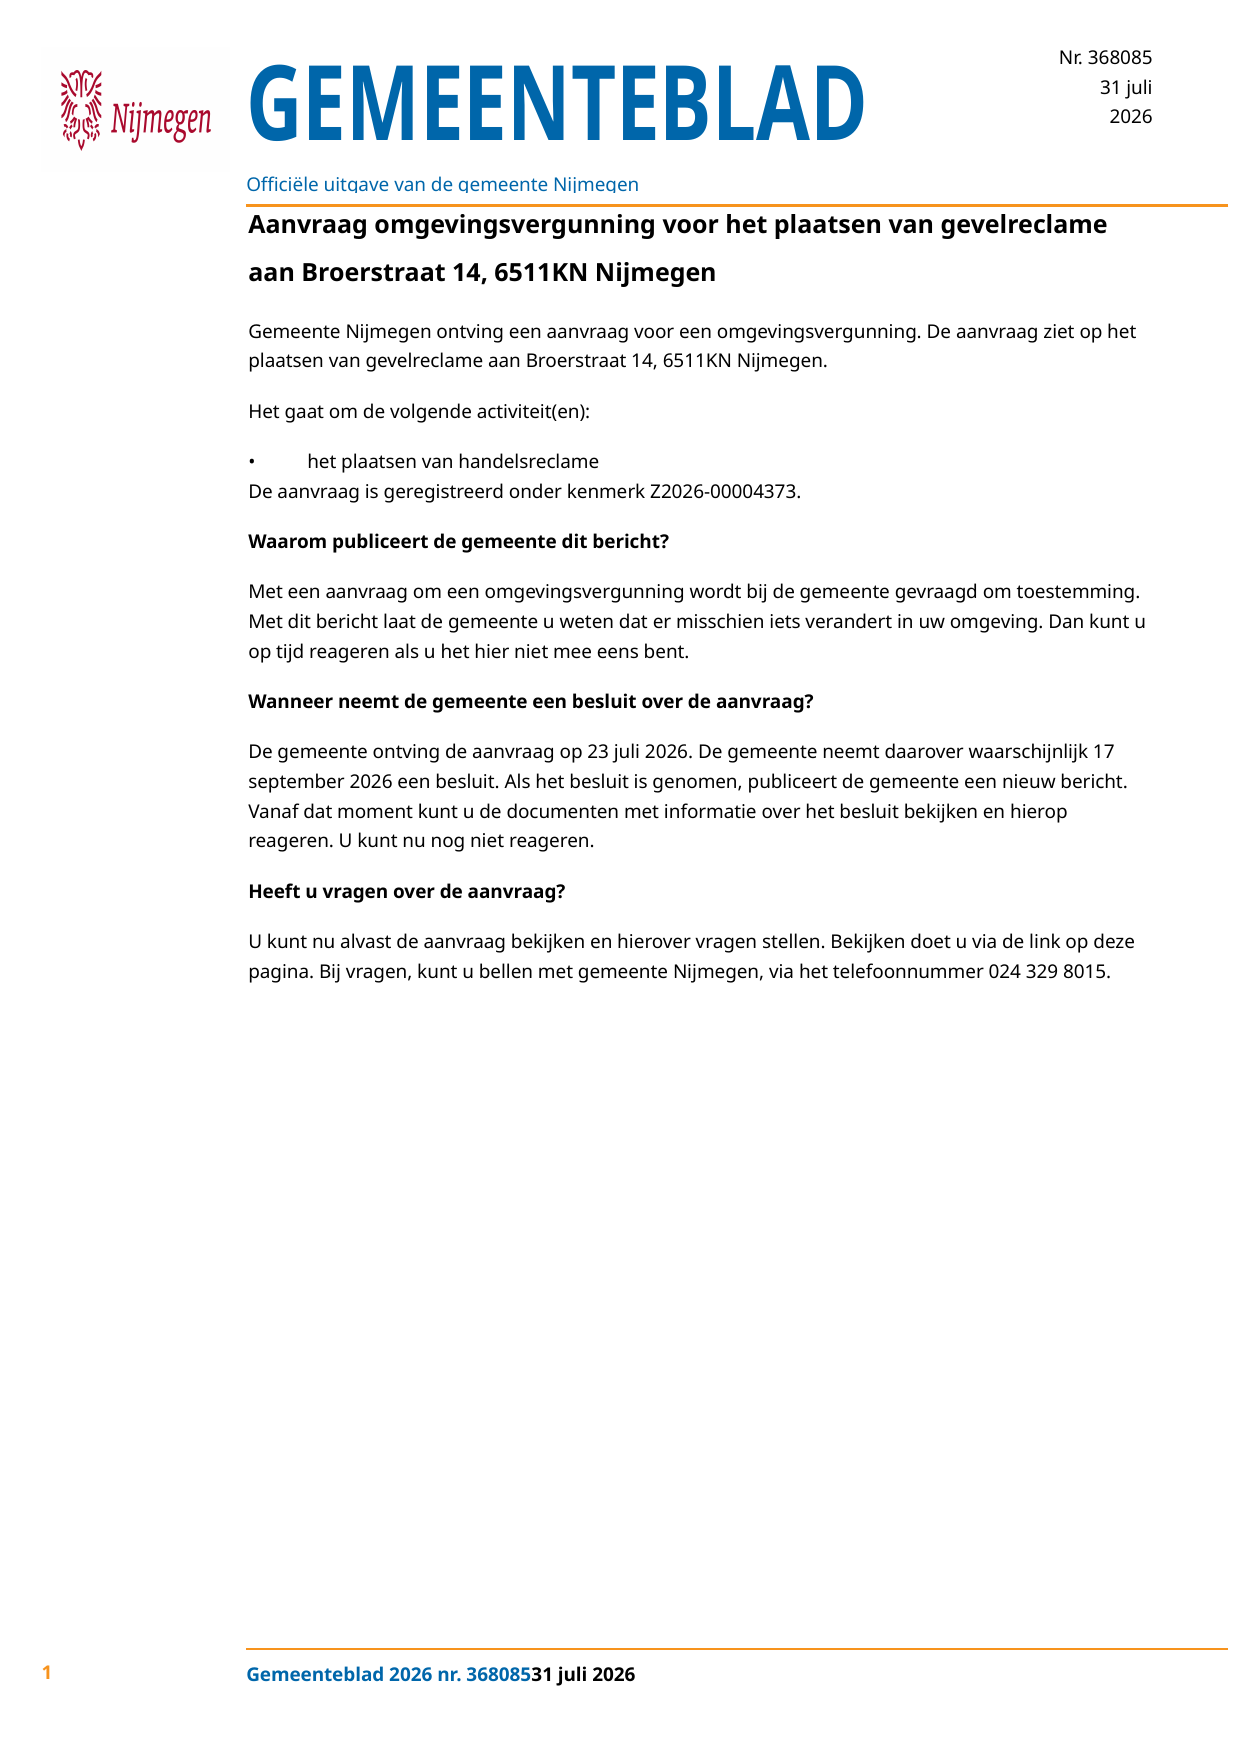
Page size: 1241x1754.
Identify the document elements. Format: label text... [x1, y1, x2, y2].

text Met een aanvraag om een omgevingsvergunning wordt bij de gemeente gevraagd om toestemming. Met dit bericht laat de gemeente u weten dat er misschien iets verandert in uw omgeving. Dan kunt u op tijd reageren als u het hier niet mee eens bent. [248, 579, 1152, 664]
text Gemeente Nijmegen ontving een aanvraag voor een omgevingsvergunning. De aanvraag ziet op het plaatsen van gevelreclame aan Broerstraat 14, 6511KN Nijmegen. [248, 318, 1152, 373]
text De gemeente ontving de aanvraag op 23 juli 2026. De gemeente neemt daarover waarschijnlijk 17 september 2026 een besluit. Als het besluit is genomen, publiceert de gemeente een nieuw bericht. Vanaf dat moment kunt u de documenten met informatie over het besluit bekijken en hierop reageren. U kunt nu nog niet reageren. [248, 739, 1152, 853]
text Het gaat om de volgende activiteit(en): [248, 398, 1152, 424]
list het plaatsen van handelsreclame [248, 448, 1152, 474]
text Aanvraag omgevingsvergunning voor het plaatsen van gevelreclame aan Broerstraat 14, 6511KN Nijmegen [248, 207, 1152, 288]
text Wanneer neemt de gemeente een besluit over de aanvraag? [248, 688, 1152, 714]
text De aanvraag is geregistreerd onder kenmerk Z2026-00004373. [248, 478, 1152, 504]
text Waarom publiceert de gemeente dit bericht? [248, 528, 1152, 554]
text U kunt nu alvast de aanvraag bekijken en hierover vragen stellen. Bekijken doet u via de link op deze pagina. Bij vragen, kunt u bellen met gemeente Nijmegen, via het telefoonnummer 024 329 8015. [248, 928, 1152, 984]
picture [41, 47, 231, 172]
text Heeft u vragen over de aanvraag? [248, 878, 1152, 904]
